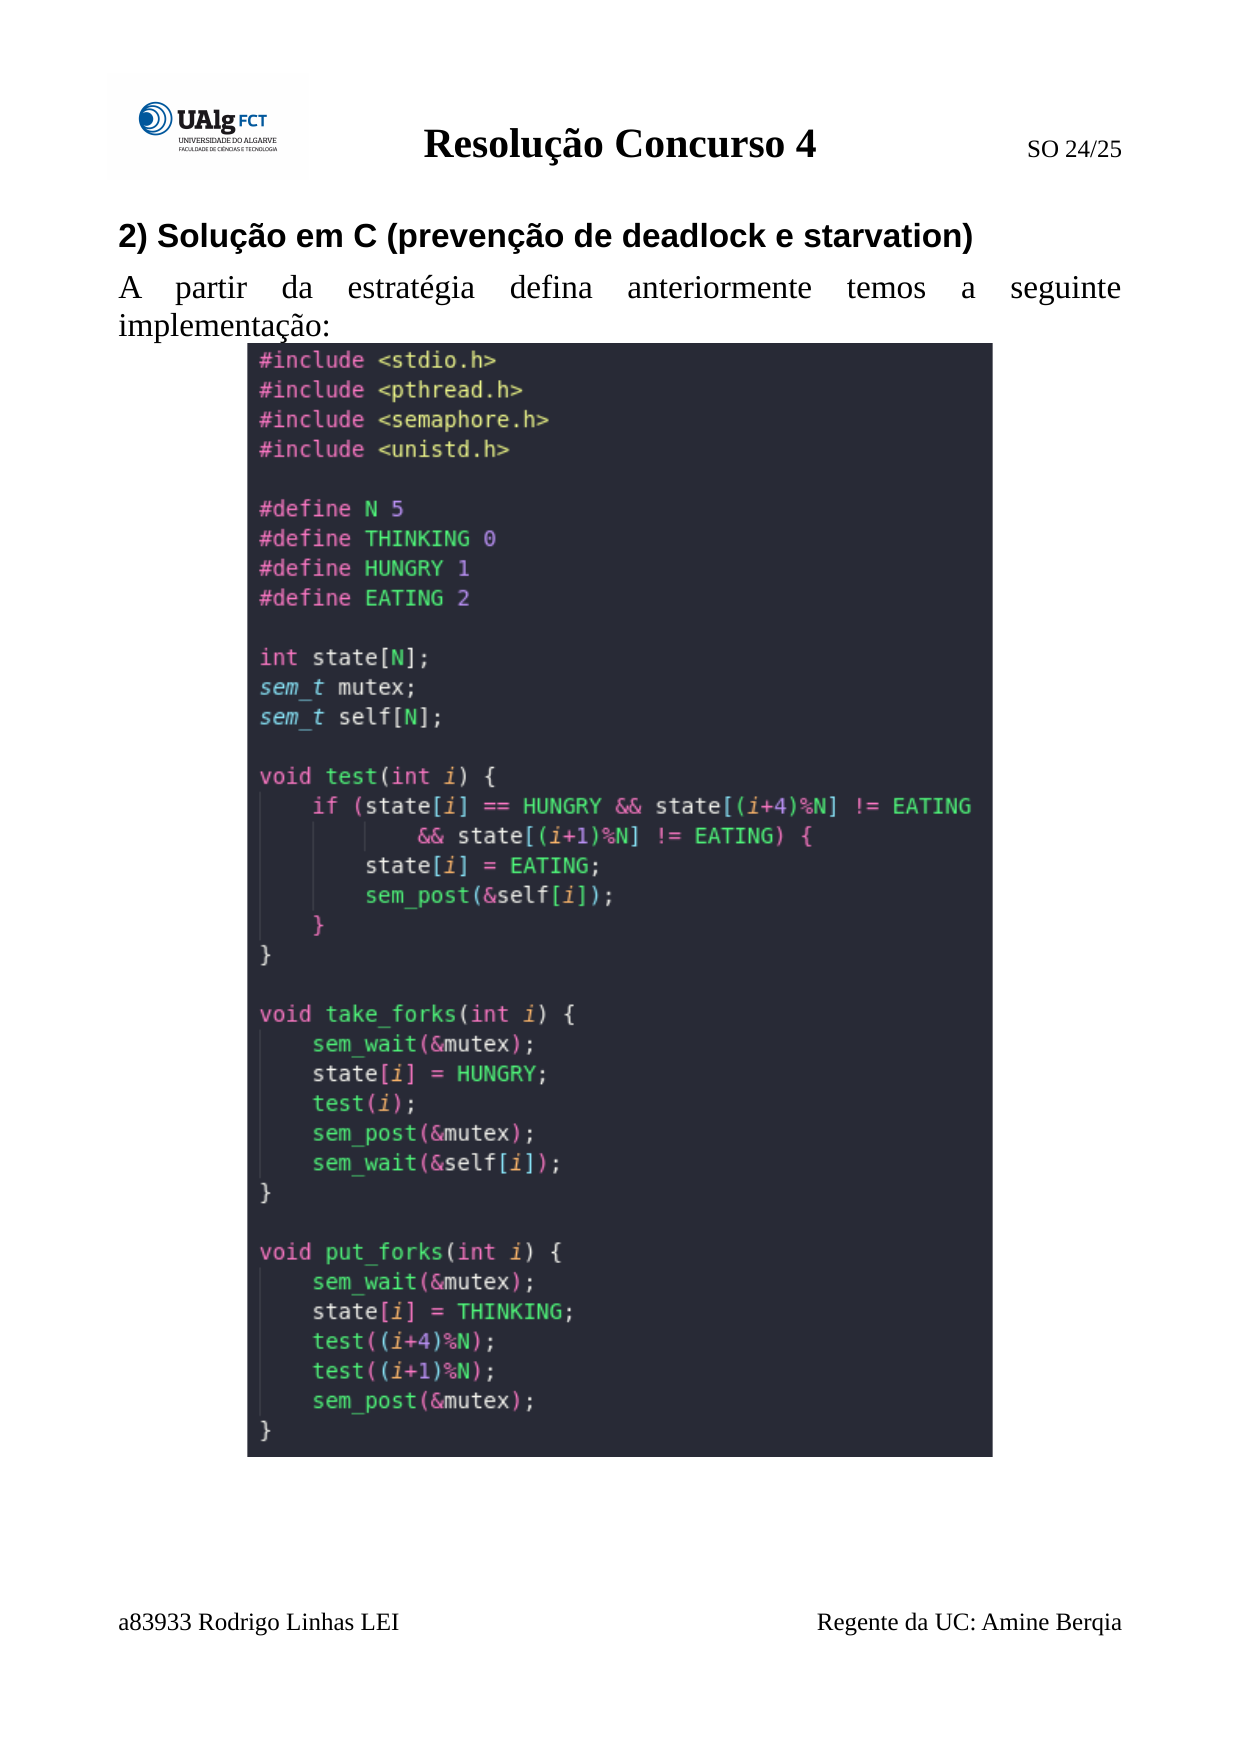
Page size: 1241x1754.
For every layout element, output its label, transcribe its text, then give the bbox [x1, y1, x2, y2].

picture [106, 73, 310, 180]
text A partir da estratégia defina anteriormente temos a seguinte implementação: [118, 267, 1122, 344]
picture [247, 343, 993, 1457]
subtitle 2) Solução em C (prevenção de deadlock e starvation) [118, 216, 1122, 255]
